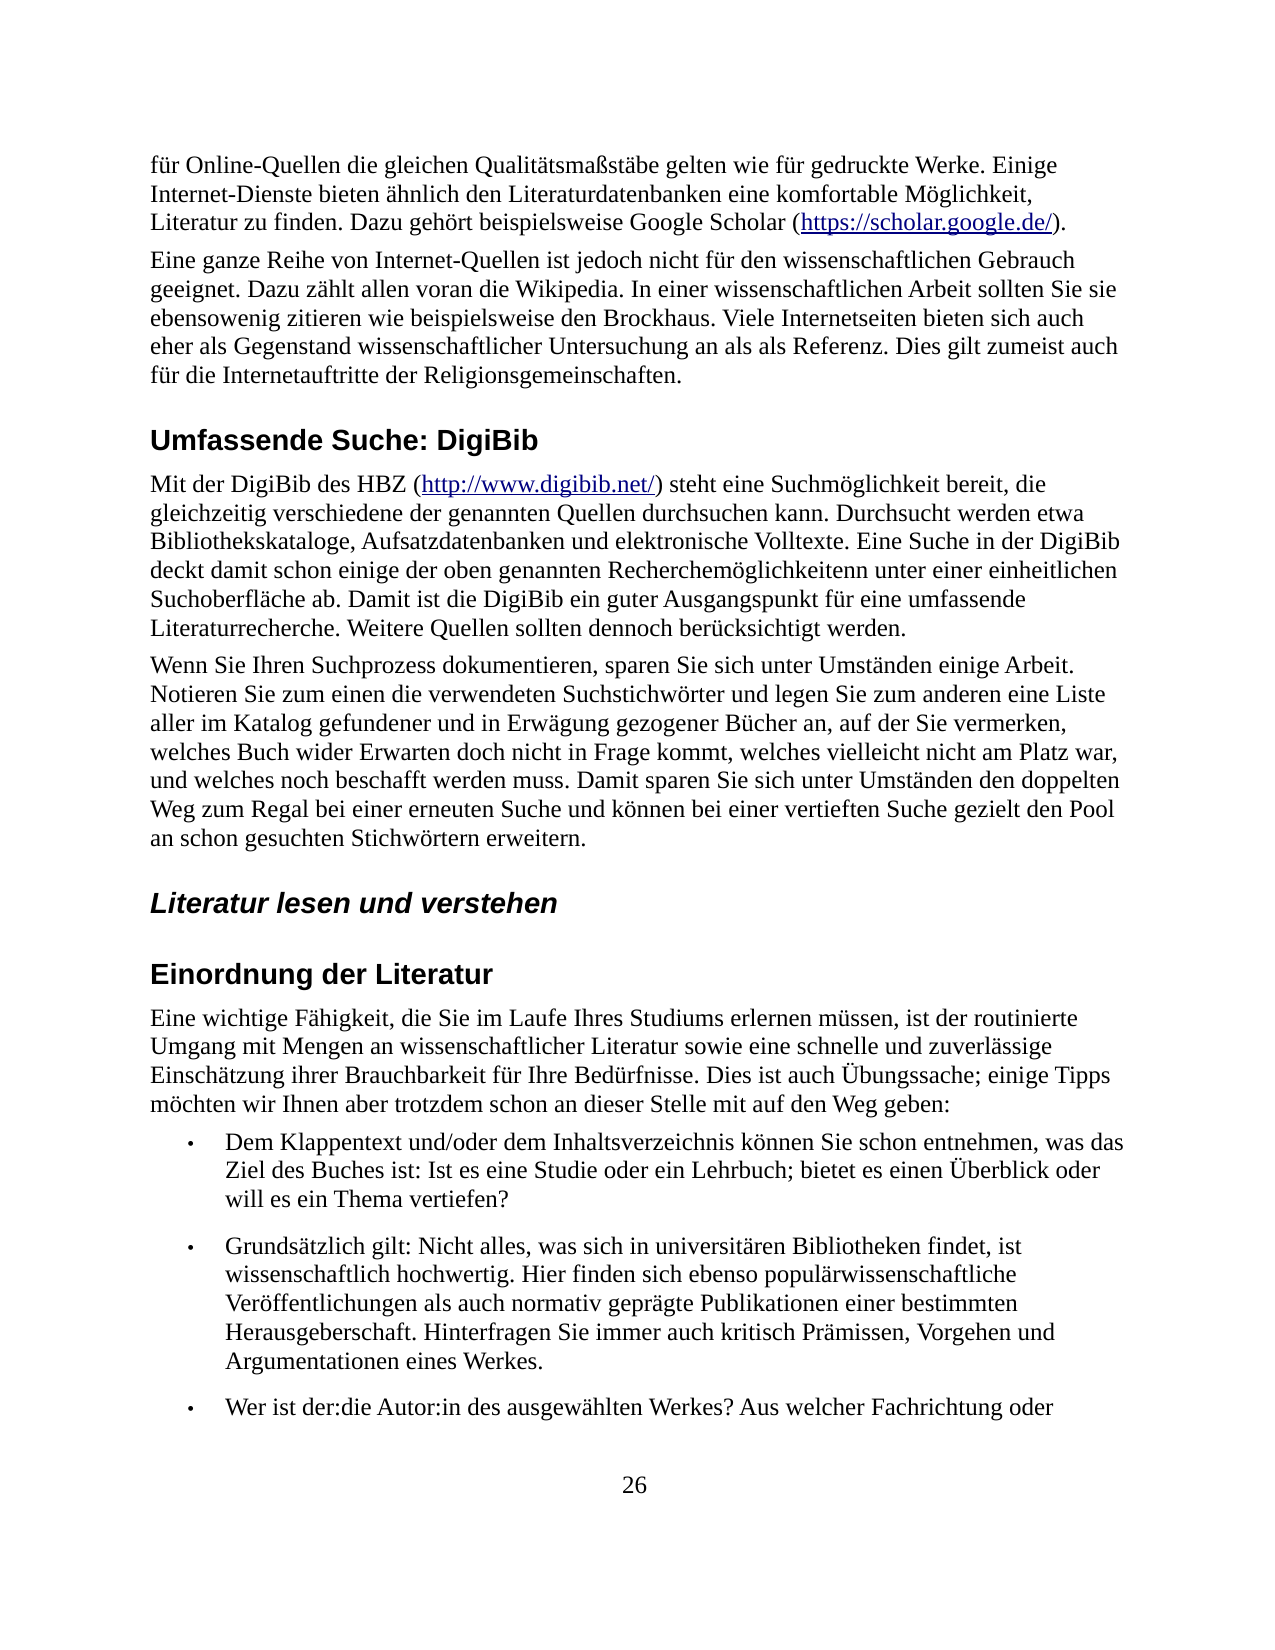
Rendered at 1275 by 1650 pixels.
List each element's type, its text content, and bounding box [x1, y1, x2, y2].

subtitle Umfassende Suche: DigiBib [150, 423, 1125, 456]
subtitle Literatur lesen und verstehen [150, 886, 1125, 919]
text Wenn Sie Ihren Suchprozess dokumentieren, sparen Sie sich unter Umständen einige Arbeit. Notieren Sie zum einen die verwendeten Suchstichwörter und legen Sie zum anderen eine Liste aller im Katalog gefundener und in Erwägung gezogener Bücher an, auf der Sie vermerken, welches Buch wider Erwarten doch nicht in Frage kommt, welches vielleicht nicht am Platz war, und welches noch beschafft werden muss. Damit sparen Sie sich unter Umständen den doppelten Weg zum Regal bei einer erneuten Suche und können bei einer vertieften Suche gezielt den Pool an schon gesuchten Stichwörtern erweitern. [150, 650, 1125, 852]
text Eine wichtige Fähigkeit, die Sie im Laufe Ihres Studiums erlernen müssen, ist der routinierte Umgang mit Mengen an wissenschaftlicher Literatur sowie eine schnelle und zuverlässige Einschätzung ihrer Brauchbarkeit für Ihre Bedürfnisse. Dies ist auch Übungssache; einige Tipps möchten wir Ihnen aber trotzdem schon an dieser Stelle mit auf den Weg geben: [150, 1003, 1125, 1118]
text Eine ganze Reihe von Internet-Quellen ist jedoch nicht für den wissenschaftlichen Gebrauch geeignet. Dazu zählt allen voran die Wikipedia. In einer wissenschaftlichen Arbeit sollten Sie sie ebensowenig zitieren wie beispielsweise den Brockhaus. Viele Internetseiten bieten sich auch eher als Gegenstand wissenschaftlicher Untersuchung an als als Referenz. Dies gilt zumeist auch für die Internetauftritte der Religionsgemeinschaften. [150, 245, 1125, 389]
text Mit der DigiBib des HBZ (http://www.digibib.net/) steht eine Suchmöglichkeit bereit, die gleichzeitig verschiedene der genannten Quellen durchsuchen kann. Durchsucht werden etwa Bibliothekskataloge, Aufsatzdatenbanken und elektronische Volltexte. Eine Suche in der DigiBib deckt damit schon einige der oben genannten Recherchemöglichkeitenn unter einer einheitlichen Suchoberfläche ab. Damit ist die DigiBib ein guter Ausgangspunkt für eine umfassende Literaturrecherche. Weitere Quellen sollten dennoch berücksichtigt werden. [150, 469, 1125, 641]
subtitle Einordnung der Literatur [150, 957, 1125, 990]
list Dem Klappentext und/​oder dem Inhaltsverzeichnis können Sie schon entnehmen, was das Ziel des Buches ist: Ist es eine Studie oder ein Lehrbuch; bietet es einen Überblick oder will es ein Thema vertiefen? [187, 1127, 1125, 1213]
text für Online-Quellen die gleichen Qualitätsmaßstäbe gelten wie für gedruckte Werke. Einige Internet-Dienste bieten ähnlich den Literaturdatenbanken eine komfortable Möglichkeit, Literatur zu finden. Dazu gehört beispielsweise Google Scholar (https://scholar.google.de/). [150, 150, 1125, 236]
list Wer ist der:die Autor:in des ausgewählten Werkes? Aus welcher Fachrichtung oder [187, 1392, 1125, 1421]
list Grundsätzlich gilt: Nicht alles, was sich in universitären Bibliotheken findet, ist wissenschaftlich hochwertig. Hier finden sich ebenso populärwissenschaftliche Veröffentlichungen als auch normativ geprägte Publikationen einer bestimmten Herausgeberschaft. Hinterfragen Sie immer auch kritisch Prämissen, Vorgehen und Argumentationen eines Werkes. [187, 1231, 1125, 1374]
